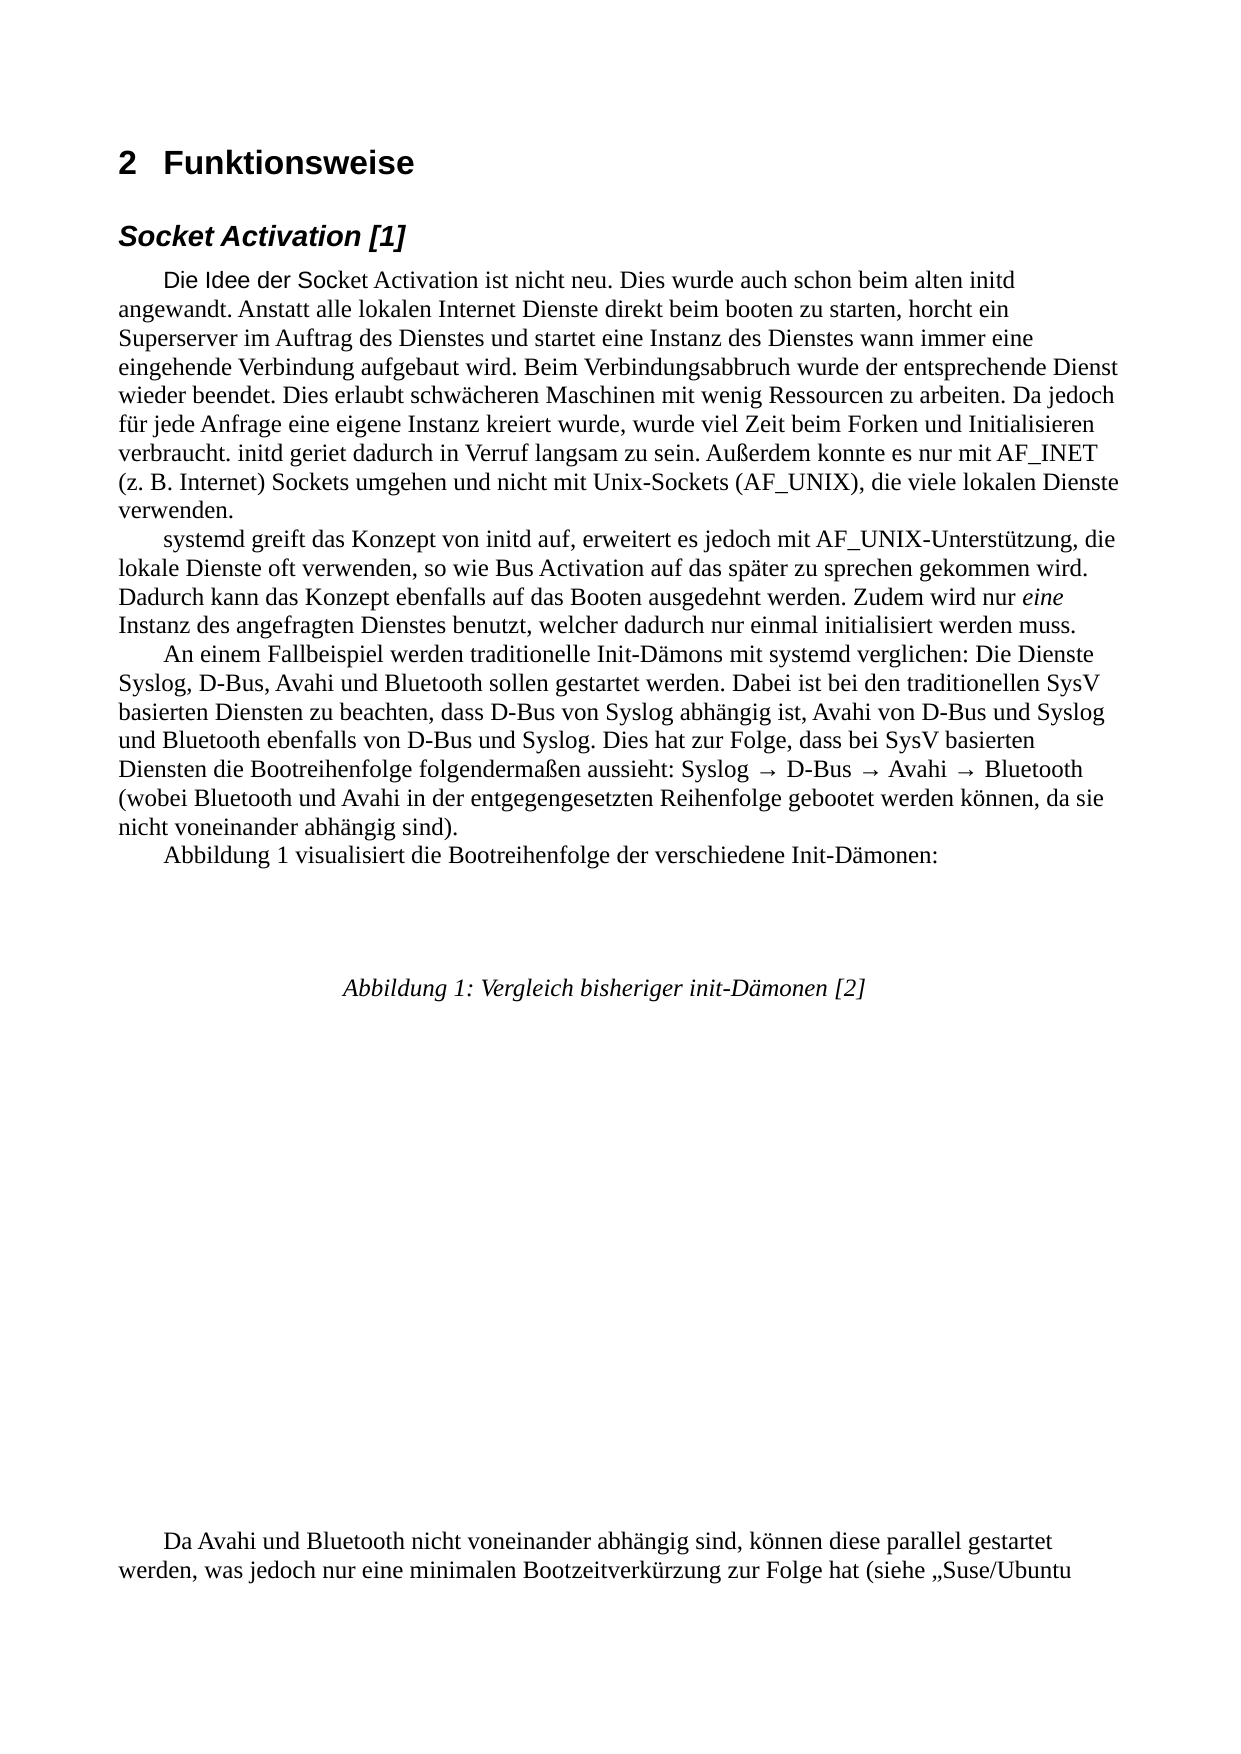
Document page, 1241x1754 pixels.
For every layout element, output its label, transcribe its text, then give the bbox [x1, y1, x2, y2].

text systemd greift das Konzept von initd auf, erweitert es jedoch mit AF_UNIX-Unterstützung, die lokale Dienste oft verwenden, so wie Bus Activation auf das später zu sprechen gekommen wird. Dadurch kann das Konzept ebenfalls auf das Booten ausgedehnt werden. Zudem wird nur eine Instanz des angefragten Dienstes benutzt, welcher dadurch nur einmal initialisiert werden muss. [118, 524, 1122, 639]
subtitle Socket Activation [1] [118, 219, 1122, 253]
text Die Idee der Socket Activation ist nicht neu. Dies wurde auch schon beim alten initd angewandt. Anstatt alle lokalen Internet Dienste direkt beim booten zu starten, horcht ein Superserver im Auftrag des Dienstes und startet eine Instanz des Dienstes wann immer eine eingehende Verbindung aufgebaut wird. Beim Verbindungsabbruch wurde der entsprechende Dienst wieder beendet. Dies erlaubt schwächeren Maschinen mit wenig Ressourcen zu arbeiten. Da jedoch für jede Anfrage eine eigene Instanz kreiert wurde, wurde viel Zeit beim Forken und Initialisieren verbraucht. initd geriet dadurch in Verruf langsam zu sein. Außerdem konnte es nur mit AF_INET (z. B. Internet) Sockets umgehen und nicht mit Unix-Sockets (AF_UNIX), die viele lokalen Dienste verwenden. [118, 265, 1122, 524]
subtitle Funktionsweise [118, 143, 1122, 182]
text Abbildung 1: Vergleich bisheriger init-Dämonen [2] [118, 944, 1093, 1002]
text Da Avahi und Bluetooth nicht voneinander abhängig sind, können diese parallel gestartet werden, was jedoch nur eine minimalen Bootzeitverkürzung zur Folge hat (siehe „Suse/Ubuntu [118, 1526, 1122, 1584]
text Abbildung 1 visualisiert die Bootreihenfolge der verschiedene Init-Dämonen: [118, 840, 1122, 1496]
text An einem Fallbeispiel werden traditionelle Init-Dämons mit systemd verglichen: Die Dienste Syslog, D-Bus, Avahi und Bluetooth sollen gestartet werden. Dabei ist bei den traditionellen SysV basierten Diensten zu beachten, dass D-Bus von Syslog abhängig ist, Avahi von D-Bus und Syslog und Bluetooth ebenfalls von D-Bus und Syslog. Dies hat zur Folge, dass bei SysV basierten Diensten die Bootreihenfolge folgendermaßen aussieht: Syslog → D-Bus → Avahi → Bluetooth (wobei Bluetooth und Avahi in der entgegengesetzten Reihenfolge gebootet werden können, da sie nicht voneinander abhängig sind). [118, 639, 1122, 840]
